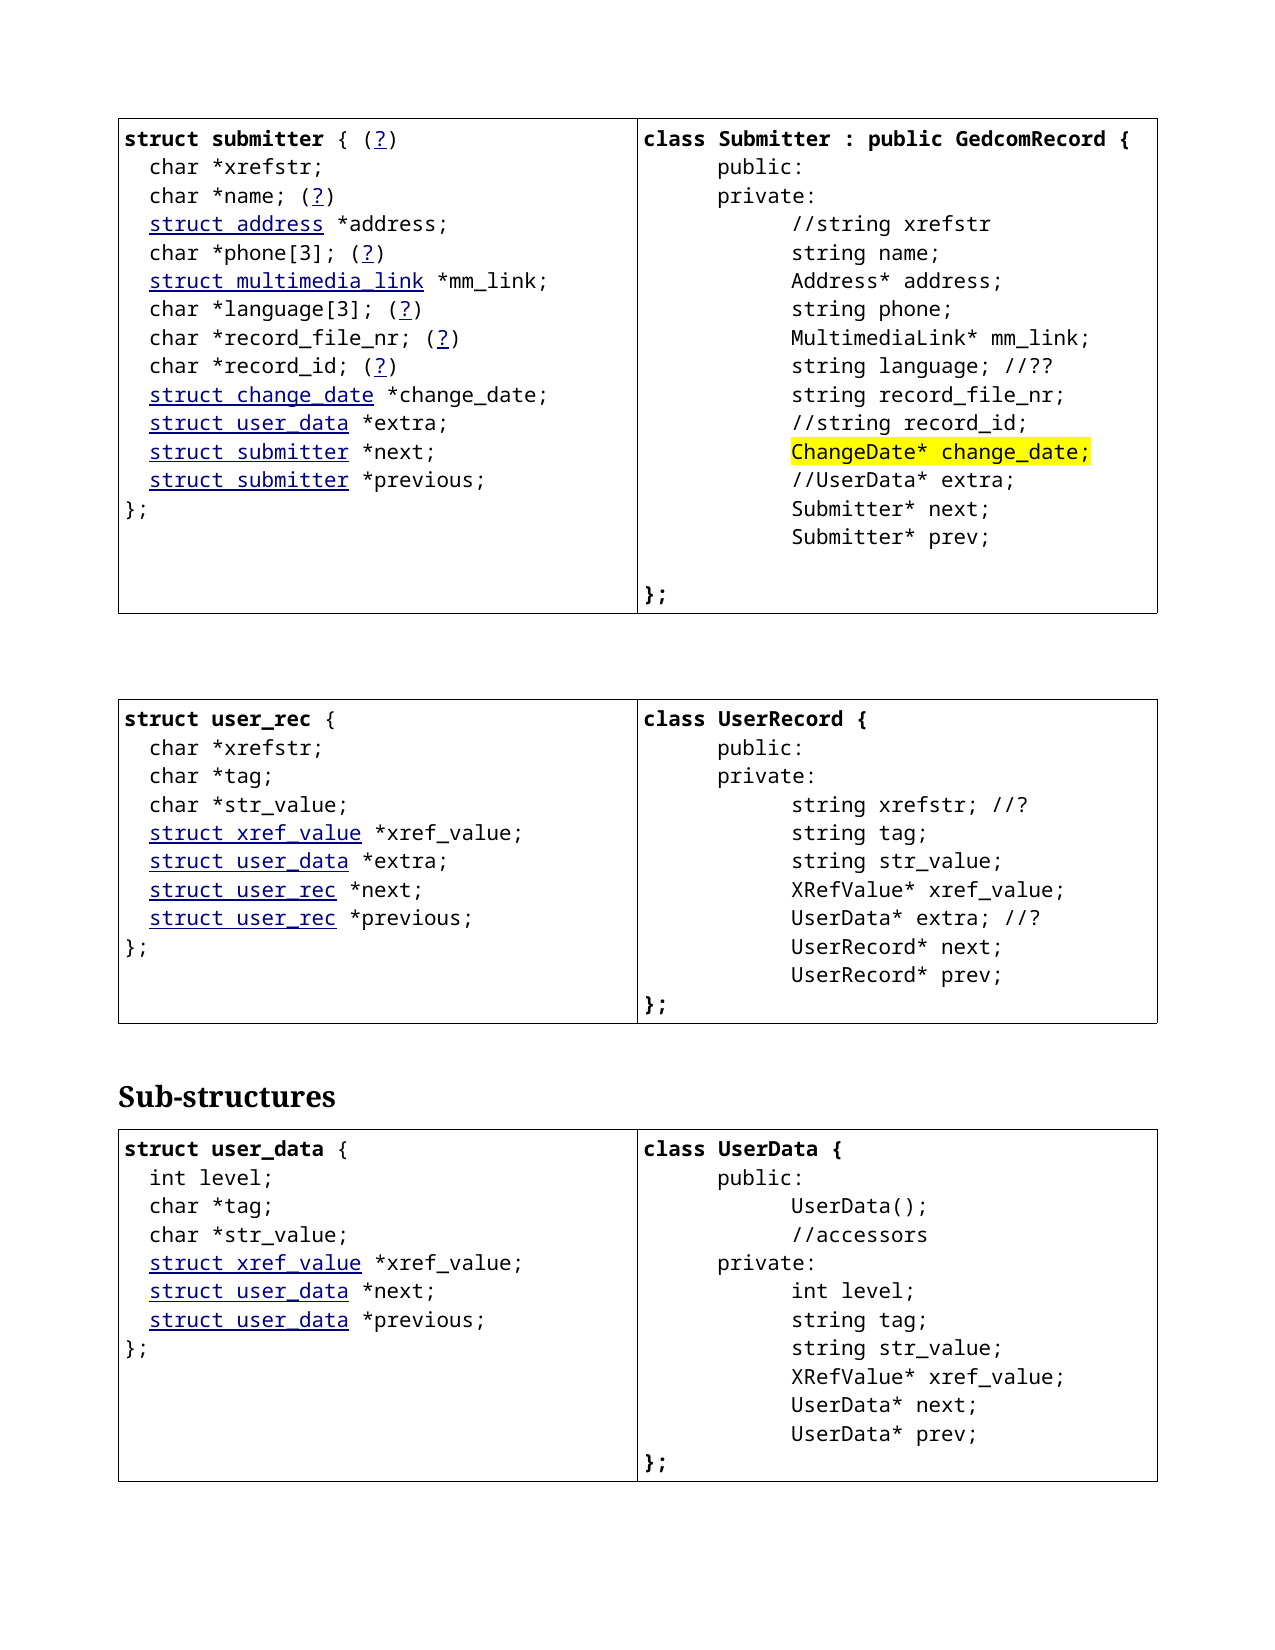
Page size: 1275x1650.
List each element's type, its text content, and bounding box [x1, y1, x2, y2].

table_header struct submitter { (?) char *xrefstr; char *name; (?) struct address *address; char *phone[3]; (?) struct multimedia_link *mm_link; char *language[3]; (?) char *record_file_nr; (?) char *record_id; (?) struct change_date *change_date; struct user_data *extra; struct submitter *next; struct submitter *previous; }; [119, 119, 637, 613]
subtitle Sub-structures [118, 1076, 1157, 1116]
table_header class UserData { public: UserData(); //accessors private: int level; string tag; string str_value; XRefValue* xref_value; UserData* next; UserData* prev; }; [638, 1130, 1157, 1481]
table_header class UserRecord { public: private: string xrefstr; //? string tag; string str_value; XRefValue* xref_value; UserData* extra; //? UserRecord* next; UserRecord* prev; }; [638, 700, 1157, 1023]
table_header class Submitter : public GedcomRecord { public: private: //string xrefstr string name; Address* address; string phone; MultimediaLink* mm_link; string language; //?? string record_file_nr; //string record_id; ChangeDate* change_date; //UserData* extra; Submitter* next; Submitter* prev; }; [638, 119, 1157, 613]
table_header struct user_data { int level; char *tag; char *str_value; struct xref_value *xref_value; struct user_data *next; struct user_data *previous; }; [119, 1130, 637, 1481]
table_header struct user_rec { char *xrefstr; char *tag; char *str_value; struct xref_value *xref_value; struct user_data *extra; struct user_rec *next; struct user_rec *previous; }; [119, 700, 637, 1023]
